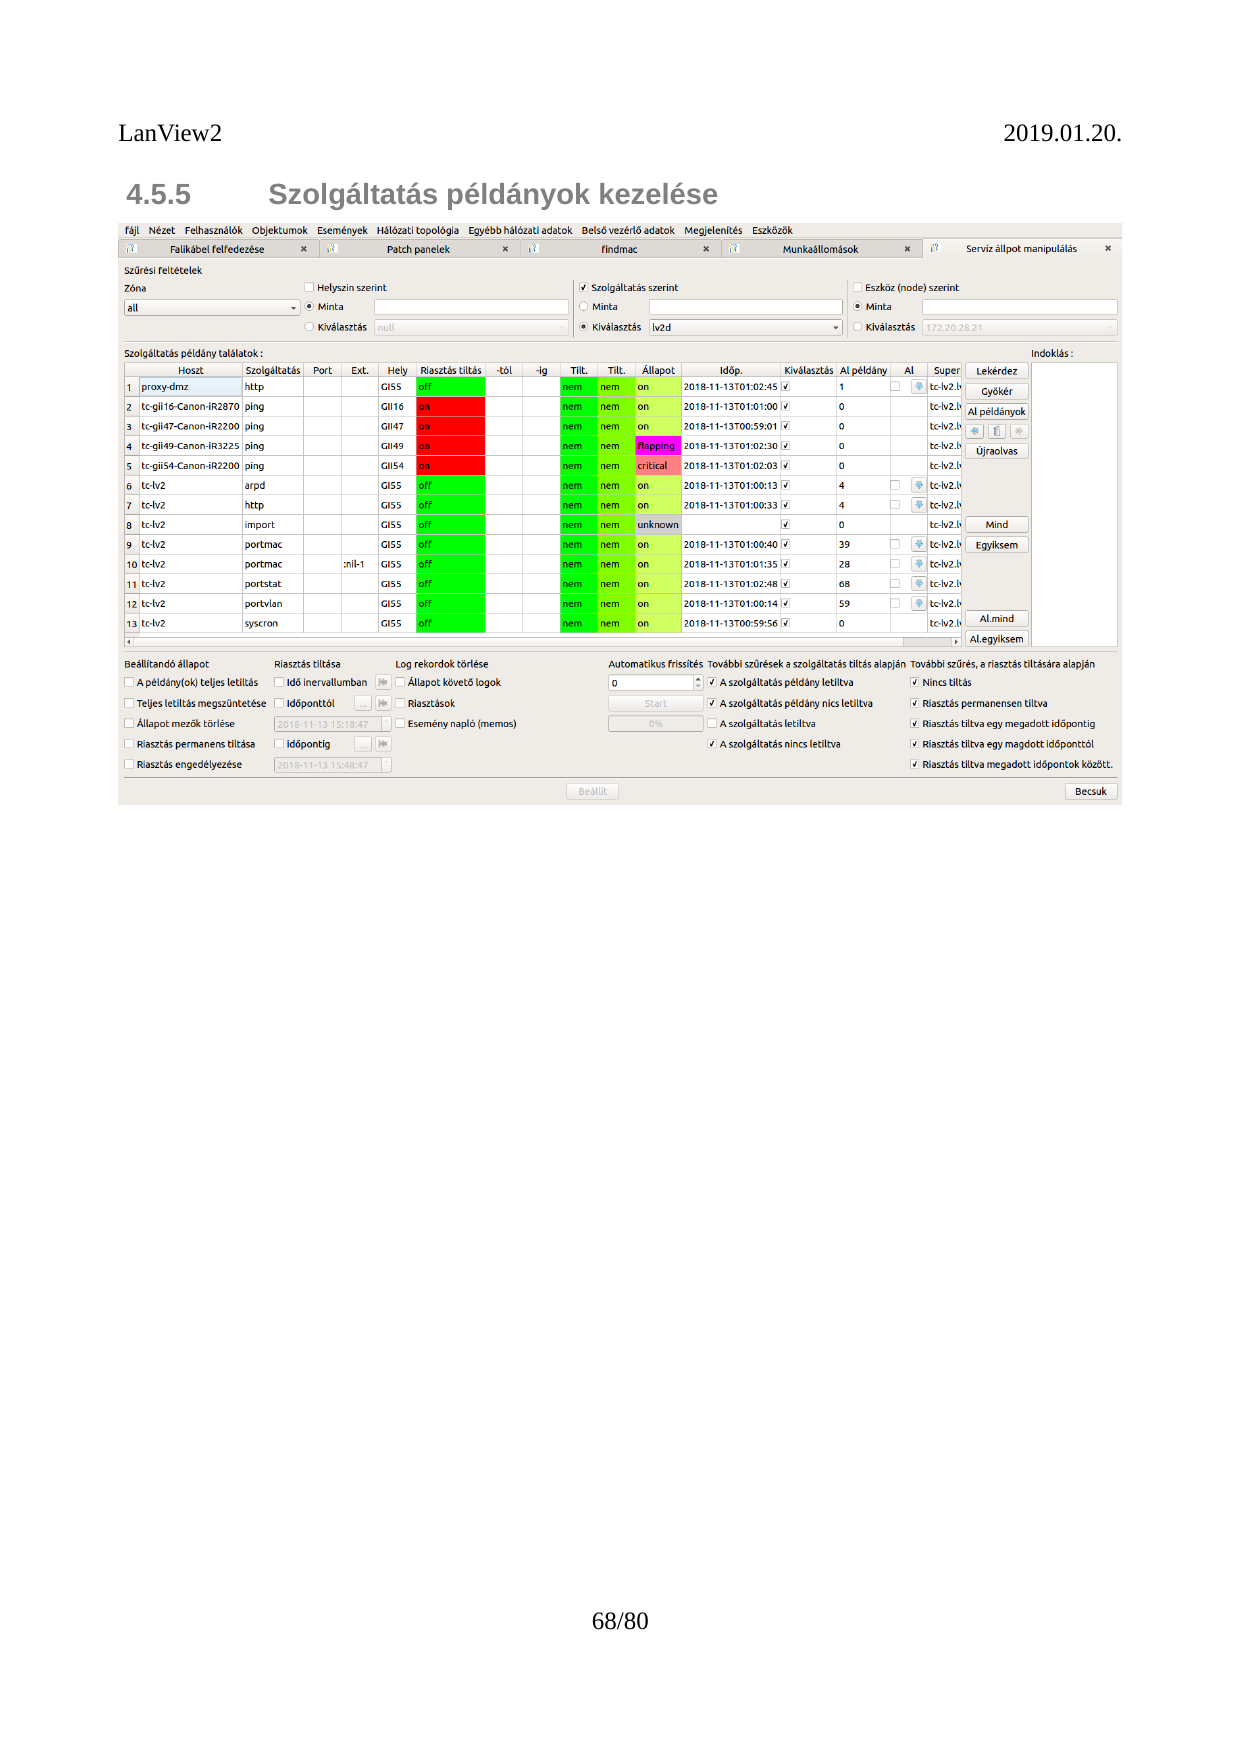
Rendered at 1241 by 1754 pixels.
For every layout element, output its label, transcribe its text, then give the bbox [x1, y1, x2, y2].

picture [118, 223, 1123, 805]
subtitle Szolgáltatás példányok kezelése [118, 177, 1122, 211]
